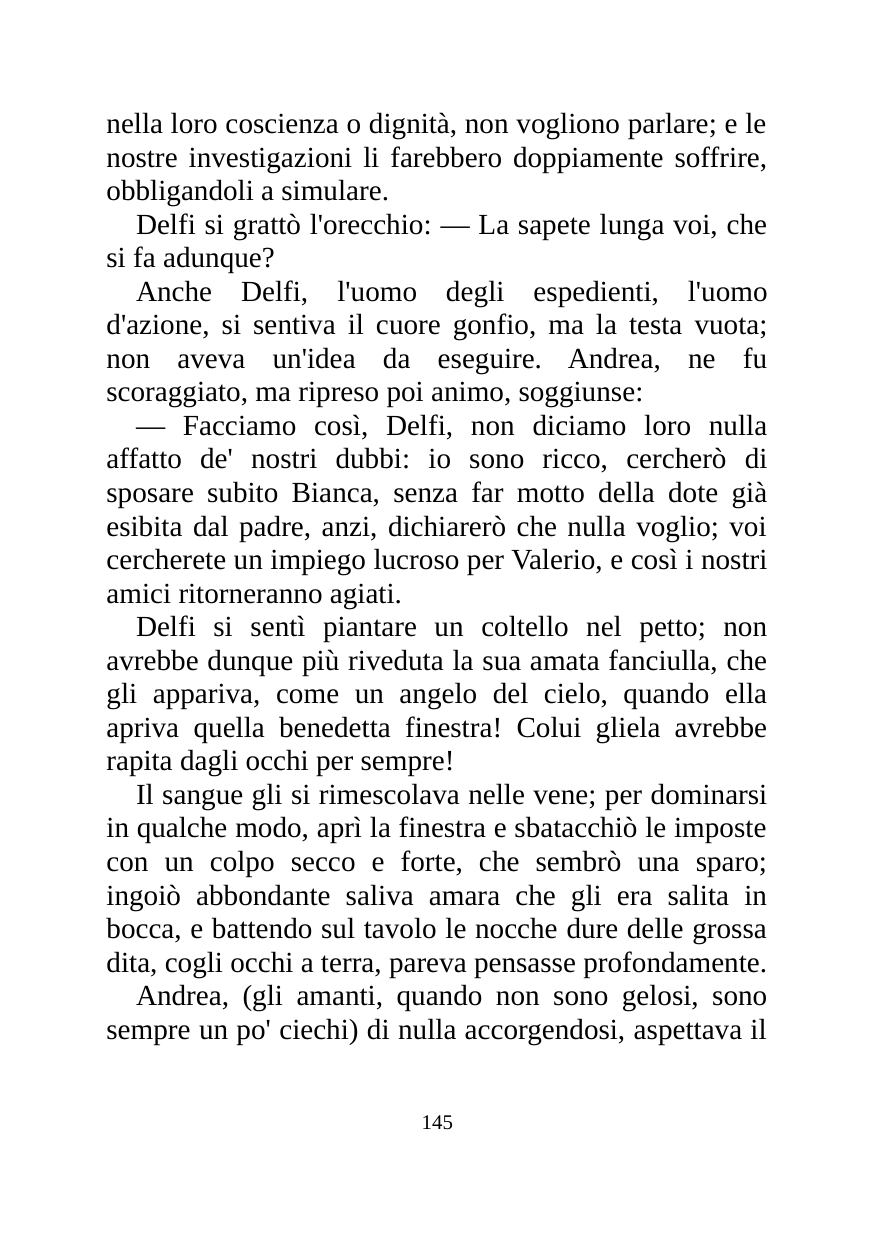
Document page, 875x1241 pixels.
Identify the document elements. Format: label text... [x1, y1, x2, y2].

text Delfi si grattò l'orecchio: — La sapete lunga voi, che si fa adunque? [106, 207, 768, 274]
text Andrea, (gli amanti, quando non sono gelosi, sono sempre un po' ciechi) di nulla accorgendosi, aspettava il [106, 978, 768, 1045]
text — Facciamo così, Delfi, non diciamo loro nulla affatto de' nostri dubbi: io sono ricco, cercherò di sposare subito Bianca, senza far motto della dote già esibita dal padre, anzi, dichiarerò che nulla voglio; voi cercherete un impiego lucroso per Valerio, e così i nostri amici ritorneranno agiati. [106, 408, 768, 609]
text Delfi si sentì piantare un coltello nel petto; non avrebbe dunque più riveduta la sua amata fanciulla, che gli appariva, come un angelo del cielo, quando ella apriva quella benedetta finestra! Colui gliela avrebbe rapita dagli occhi per sempre! [106, 609, 768, 777]
text nella loro coscienza o dignità, non vogliono parlare; e le nostre investigazioni li farebbero doppiamente soffrire, obbligandoli a simulare. [106, 106, 768, 207]
text Anche Delfi, l'uomo degli espedienti, l'uomo d'azione, si sentiva il cuore gonfio, ma la testa vuota; non aveva un'idea da eseguire. Andrea, ne fu scoraggiato, ma ripreso poi animo, soggiunse: [106, 274, 768, 408]
text Il sangue gli si rimescolava nelle vene; per dominarsi in qualche modo, aprì la finestra e sbatacchiò le imposte con un colpo secco e forte, che sembrò una sparo; ingoiò abbondante saliva amara che gli era salita in bocca, e battendo sul tavolo le nocche dure delle grossa dita, cogli occhi a terra, pareva pensasse profondamente. [106, 777, 768, 978]
